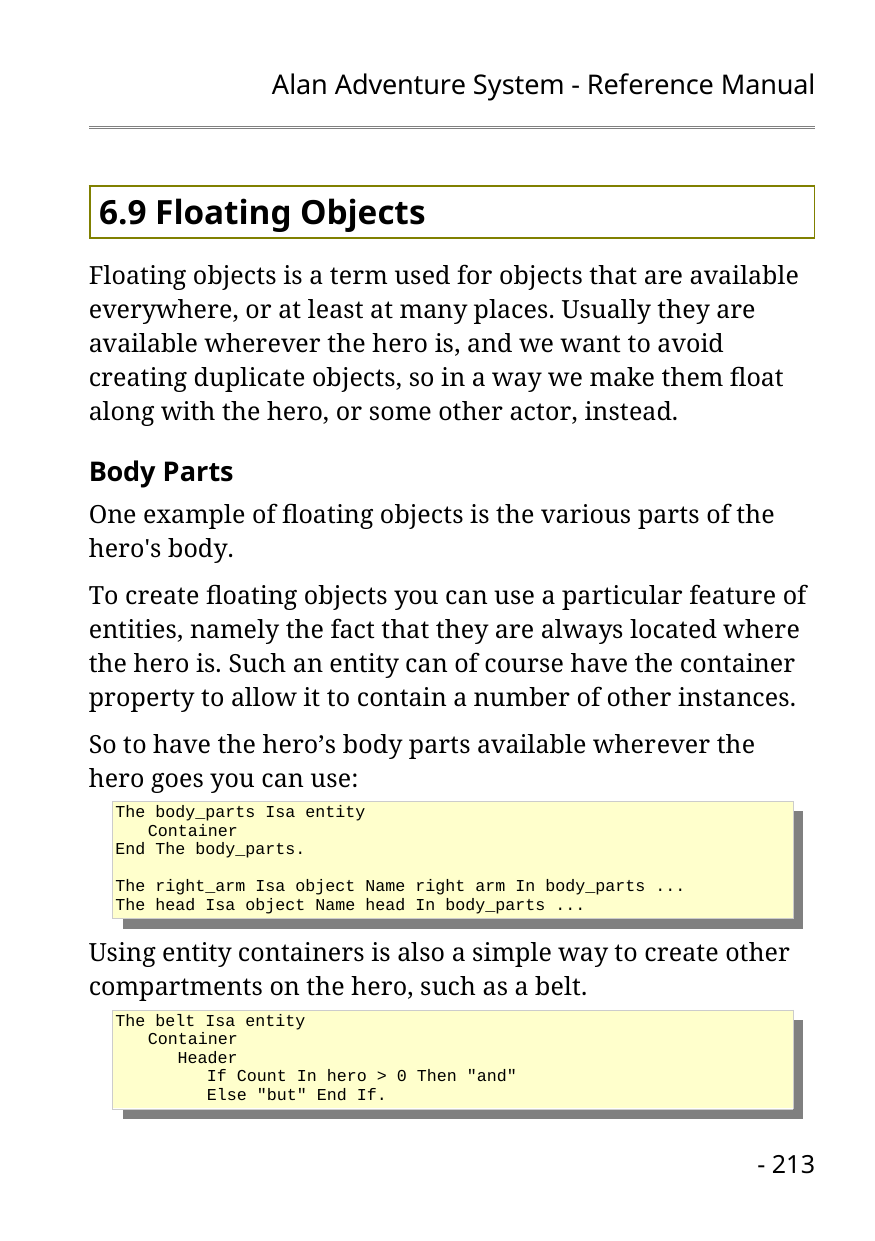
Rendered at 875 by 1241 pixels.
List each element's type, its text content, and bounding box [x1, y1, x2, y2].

text To create floating objects you can use a particular feature of entities, name­ly the fact that they are always located where the hero is. Such an entity can of course have the container property to allow it to contain a number of other instances. [88, 578, 815, 714]
text Floating objects is a term used for objects that are available everywhere, or at least at many places. Usually they are available wherever the hero is, and we want to avoid creating duplicate objects, so in a way we make them float along with the hero, or some other actor, instead. [88, 258, 815, 428]
text So to have the hero’s body parts available wher­ever the hero goes you can use: [88, 727, 815, 794]
text Using entity containers is also a simple way to create other compartments on the hero, such as a belt. [88, 935, 815, 1003]
subtitle Body Parts [88, 453, 815, 490]
subtitle Floating Objects [91, 187, 814, 237]
text The body_parts Isa entity Container End The body_parts. The right_arm Isa object Name right arm In body_parts ... The head Isa object Name head In body_parts ... [113, 802, 793, 918]
text One example of floating objects is the various parts of the hero's body. [88, 497, 815, 565]
text The belt Isa entity Container Header If Count In hero > 0 Then "and" Else "but" End If. [113, 1011, 793, 1108]
